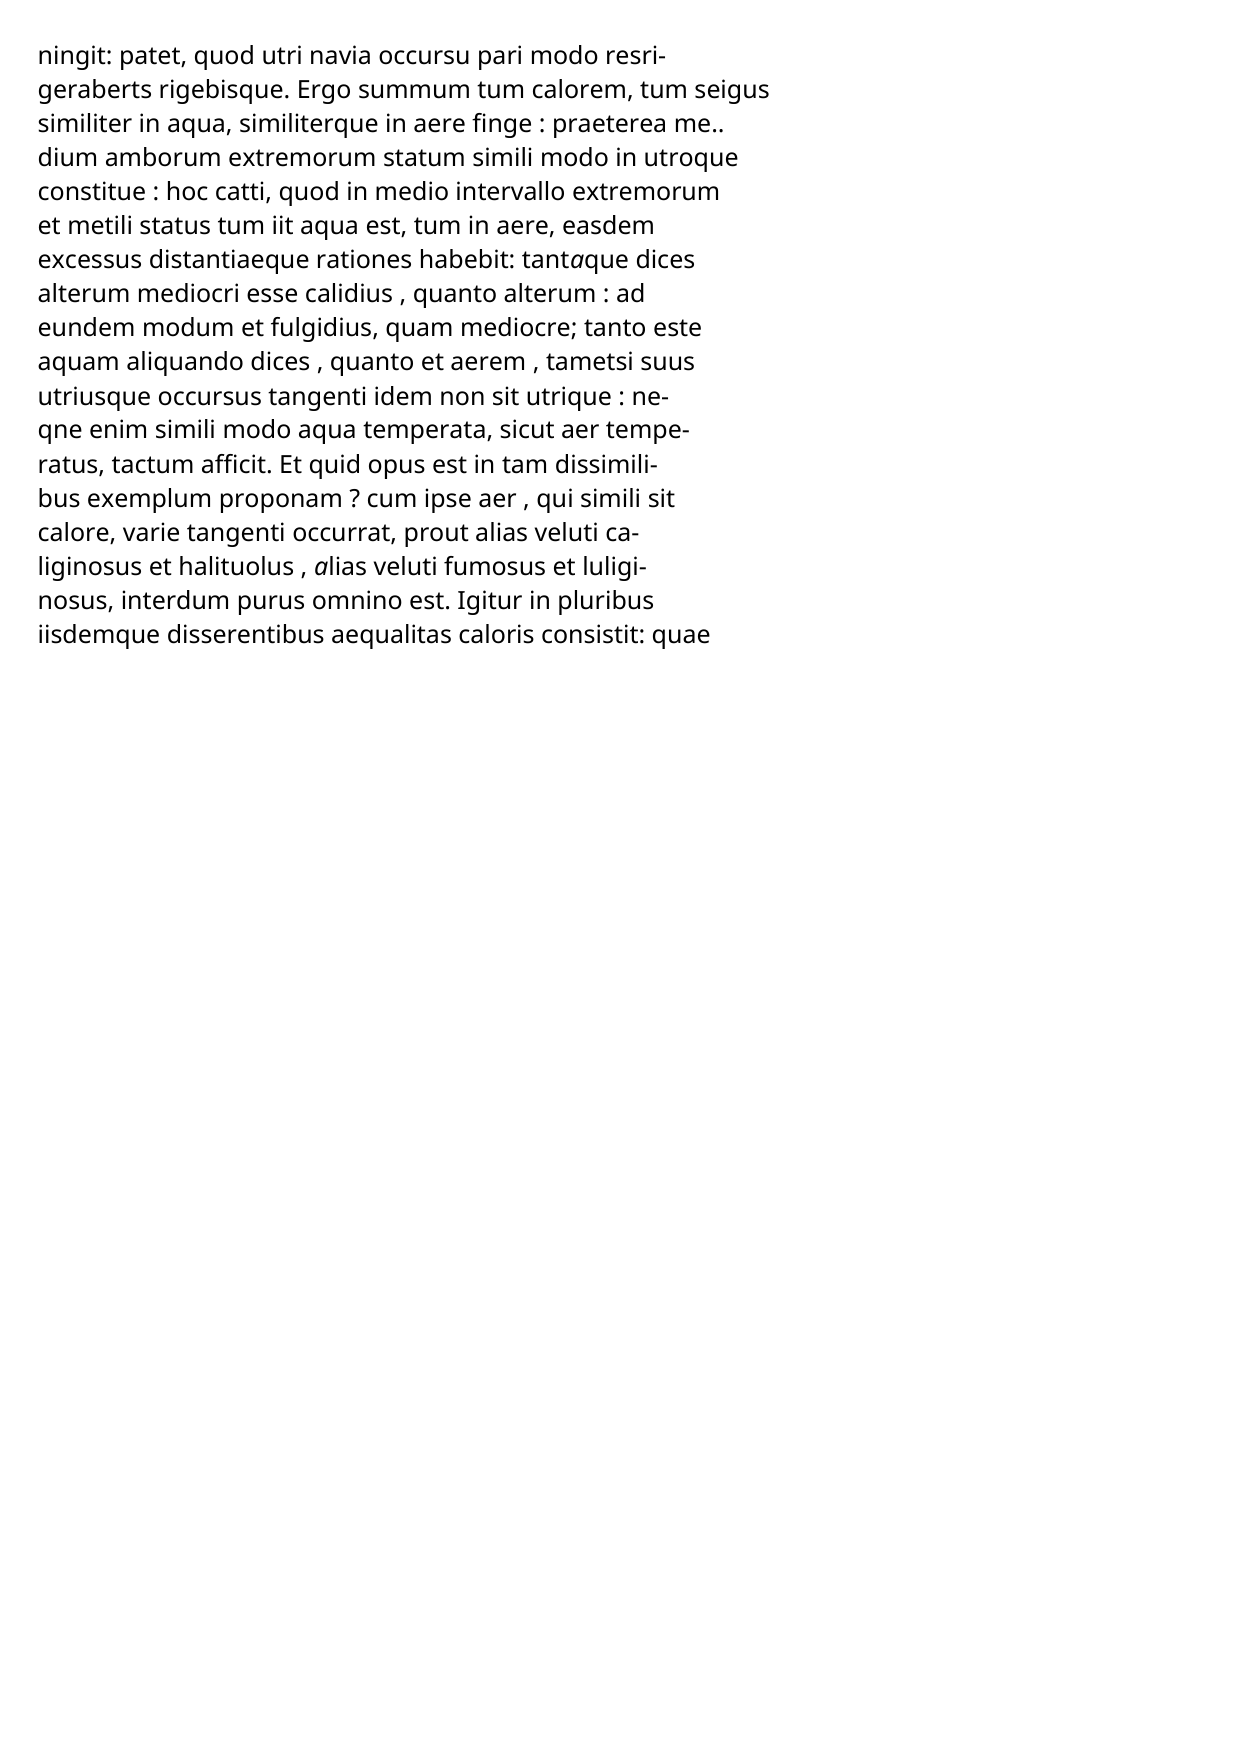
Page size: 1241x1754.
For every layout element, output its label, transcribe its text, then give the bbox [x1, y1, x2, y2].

text ningit: patet, quod utri navia occursu pari modo resri- geraberts rigebisque. Ergo summum tum calorem, tum seigus similiter in aqua, similiterque in aere finge : praeterea me.. dium amborum extremorum statum simili modo in utroque constitue : hoc catti, quod in medio intervallo extremorum et metili status tum iit aqua est, tum in aere, easdem excessus distantiaeque rationes habebit: tantaque dices alterum mediocri esse calidius , quanto alterum : ad eundem modum et fulgidius, quam mediocre; tanto este aquam aliquando dices , quanto et aerem , tametsi suus utriusque occursus tangenti idem non sit utrique : ne- qne enim simili modo aqua temperata, sicut aer tempe- ratus, tactum afficit. Et quid opus est in tam dissimili- bus exemplum proponam ? cum ipse aer , qui simili sit calore, varie tangenti occurrat, prout alias veluti ca- liginosus et halituolus , alias veluti fumosus et luligi- nosus, interdum purus omnino est. Igitur in pluribus iisdemque disserentibus aequalitas caloris consistit: quae [37, 37, 1203, 651]
